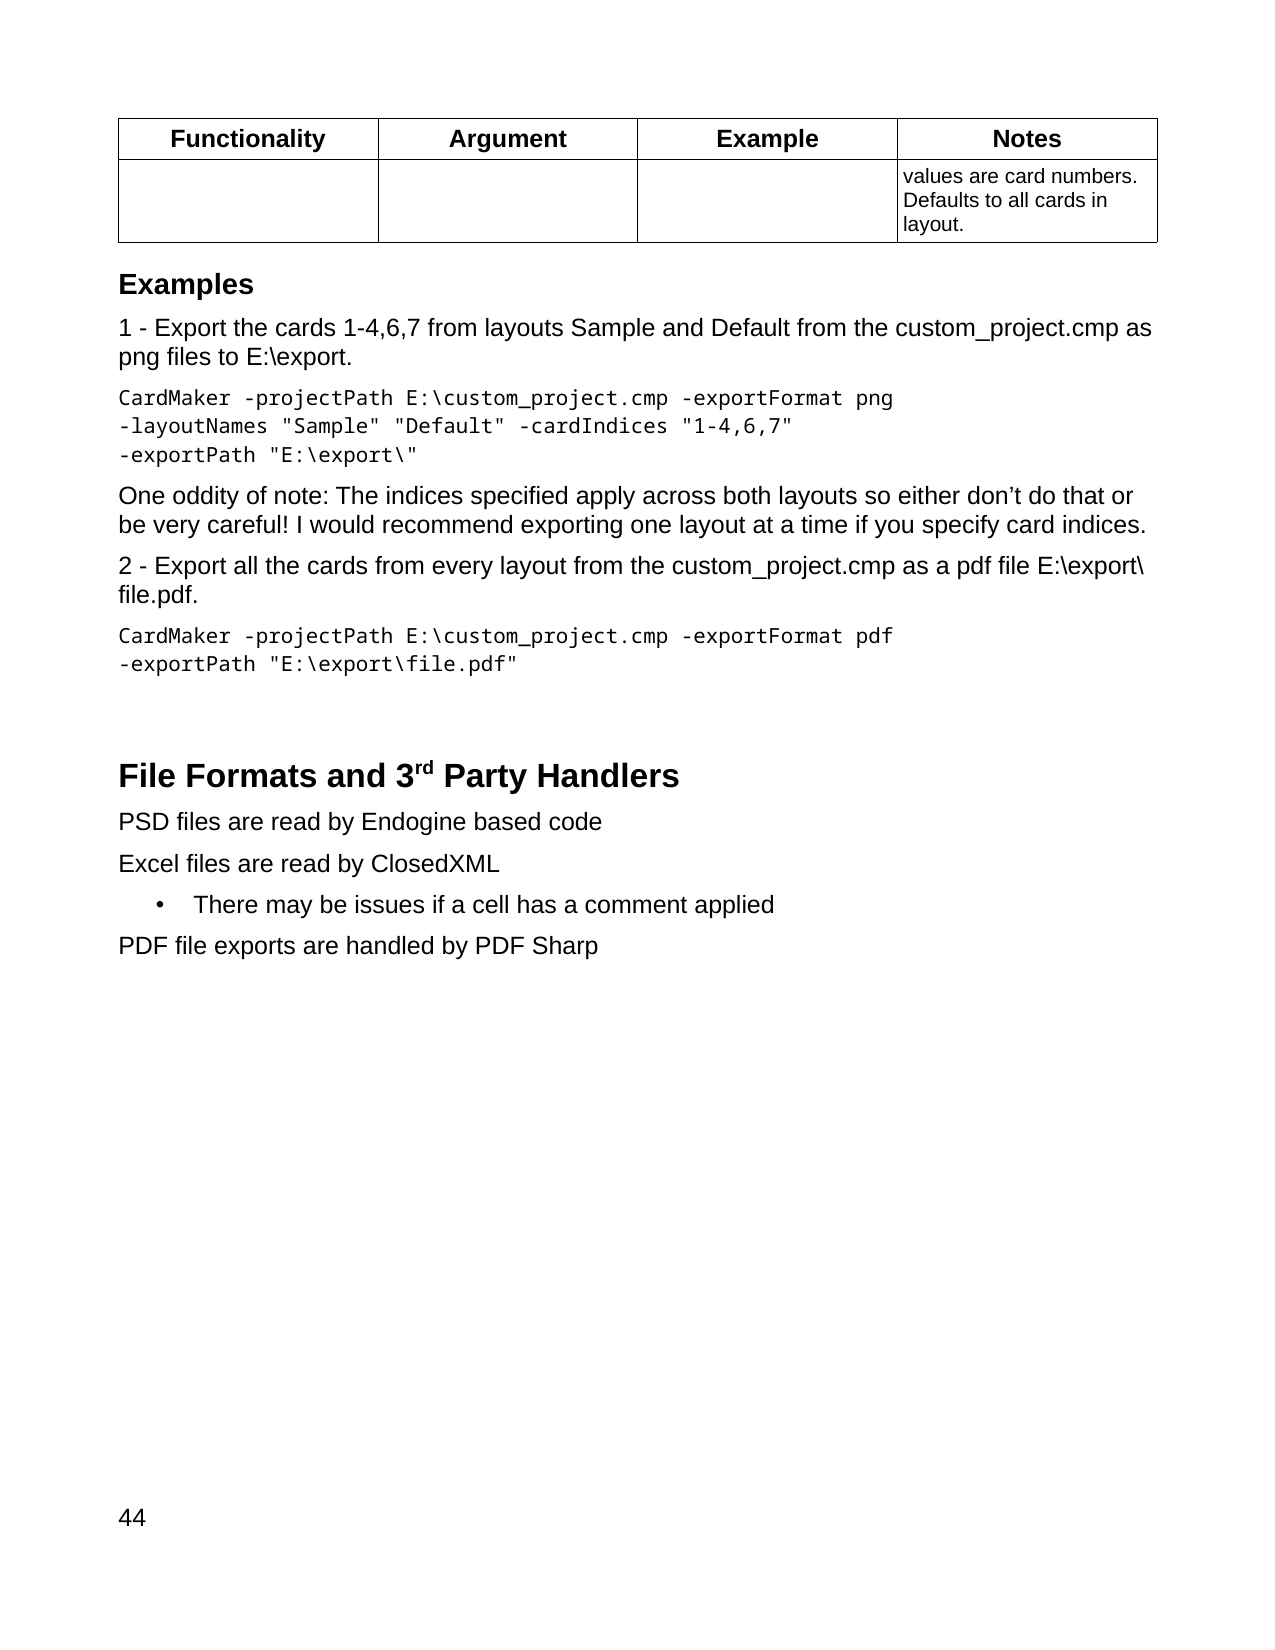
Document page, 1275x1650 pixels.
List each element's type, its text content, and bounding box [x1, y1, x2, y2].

text CardMaker -projectPath E:\custom_project.cmp -exportFormat pdf -exportPath "E:\export\file.pdf" [118, 621, 1157, 678]
text PDF file exports are handled by PDF Sharp [118, 931, 1157, 960]
subtitle File Formats and 3rd Party Handlers [118, 756, 1157, 795]
subtitle Examples [118, 267, 1157, 301]
table_cell [379, 160, 637, 242]
text One oddity of note: The indices specified apply across both layouts so either don’t do that or be very careful! I would recommend exporting one layout at a time if you specify card indices. [118, 481, 1157, 538]
list There may be issues if a cell has a comment applied [156, 890, 1157, 919]
table_header Argument [379, 119, 637, 158]
text 2 - Export all the cards from every layout from the custom_project.cmp as a pdf file E:\export\file.pdf. [118, 551, 1157, 608]
table_cell [119, 160, 378, 242]
text PSD files are read by Endogine based code [118, 807, 1157, 836]
table_header Notes [898, 119, 1157, 158]
table_cell [638, 160, 897, 242]
text Excel files are read by ClosedXML [118, 848, 1157, 877]
table_cell values are card numbers. Defaults to all cards in layout. [898, 160, 1157, 242]
table_header Example [638, 119, 897, 158]
text 1 - Export the cards 1-4,6,7 from layouts Sample and Default from the custom_project.cmp as png files to E:\export. [118, 313, 1157, 371]
table_header Functionality [119, 119, 378, 158]
text CardMaker -projectPath E:\custom_project.cmp -exportFormat png -layoutNames "Sample" "Default" -cardIndices "1-4,6,7" -exportPath "E:\export\" [118, 383, 1157, 468]
